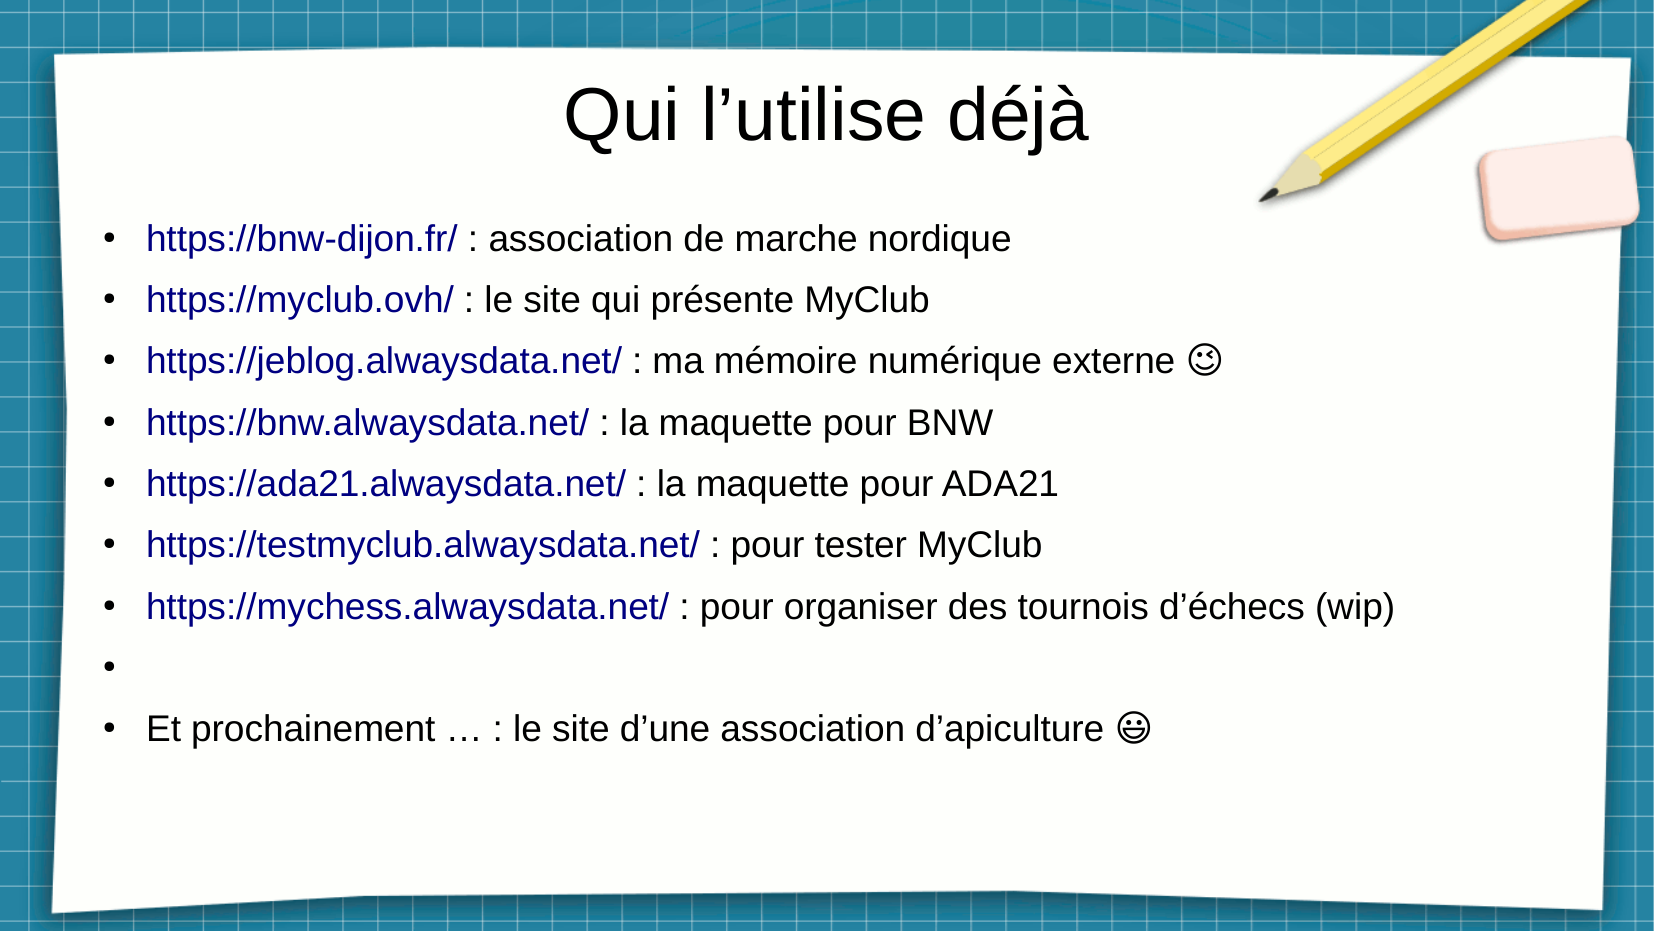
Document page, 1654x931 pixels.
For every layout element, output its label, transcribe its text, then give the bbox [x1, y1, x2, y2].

title Qui l’utilise déjà [82, 37, 1571, 193]
list https://bnw-dijon.fr/ : association de marche nordique https://myclub.ovh/ : le site qui présente MyClub https://jeblog.alwaysdata.net/ : ma mémoire numérique externe 😉 https://bnw.alwaysdata.net/ : la maquette pour BNW https://ada21.alwaysdata.net/ : la maquette pour ADA21 https://testmyclub.alwaysdata.net/ : pour tester MyClub https://mychess.alwaysdata.net/ : pour organiser des tournois d’échecs (wip) Et prochainement … : le site d’une association d’apiculture 😃 [88, 217, 1577, 758]
picture [0, 0, 1654, 931]
